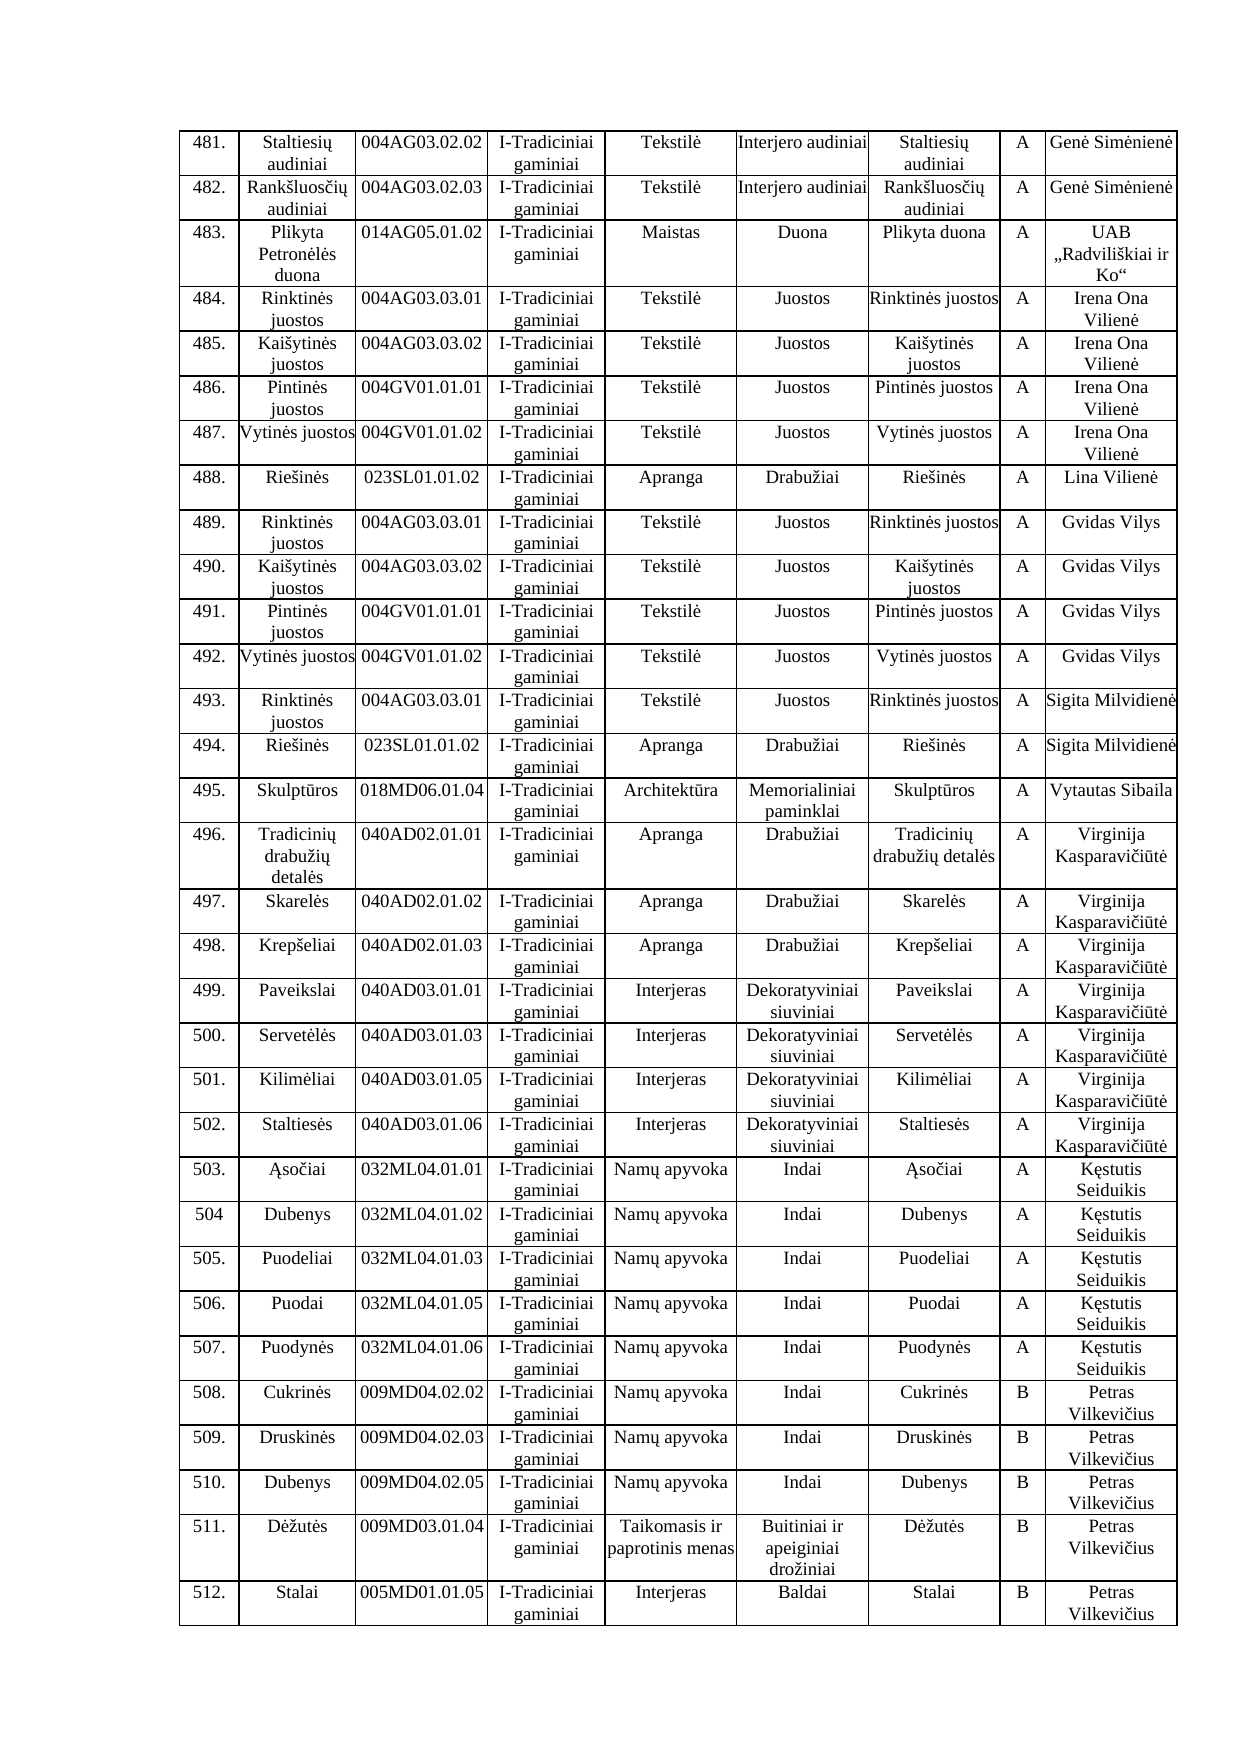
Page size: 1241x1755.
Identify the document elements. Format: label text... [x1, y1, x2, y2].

table_cell Memorialiniai paminklai [737, 779, 868, 822]
table_cell 512. [180, 1582, 238, 1624]
table_cell Servetėlės [869, 1024, 999, 1067]
table_cell 504 [180, 1202, 238, 1246]
table_cell Kilimėliai [869, 1068, 999, 1111]
table_cell Pintinės juostos [240, 377, 355, 419]
table_cell Namų apyvoka [606, 1471, 736, 1514]
table_cell 004AG03.03.02 [356, 555, 487, 598]
table_cell [1178, 1246, 1182, 1290]
table_cell 032ML04.01.05 [356, 1292, 487, 1335]
table_cell [1178, 1335, 1182, 1379]
table_cell Namų apyvoka [606, 1337, 736, 1379]
table_cell Dekoratyviniai siuviniai [737, 1024, 868, 1067]
table_cell Juostos [737, 689, 868, 732]
table_cell Tekstilė [606, 555, 736, 598]
table_cell Dėžutės [240, 1515, 355, 1580]
table_cell Kęstutis Seiduikis [1046, 1247, 1176, 1290]
table_cell [175, 375, 179, 419]
table_cell Dubenys [240, 1471, 355, 1514]
table_cell 004AG03.03.01 [356, 689, 487, 732]
table_cell Rinktinės juostos [869, 689, 999, 732]
table_cell I-Tradiciniai gaminiai [488, 823, 604, 888]
table_cell [1178, 175, 1182, 219]
table_cell Paveikslai [240, 979, 355, 1022]
table_cell 040AD03.01.06 [356, 1113, 487, 1156]
table_cell [1178, 1111, 1182, 1156]
table_cell Virginija Kasparavičiūtė [1046, 823, 1176, 888]
table_cell [175, 1514, 179, 1580]
table_cell 500. [180, 1024, 238, 1067]
table_cell A [1001, 511, 1045, 554]
table_cell 004GV01.01.01 [356, 600, 487, 643]
table_cell I-Tradiciniai gaminiai [488, 1158, 604, 1201]
table_cell Namų apyvoka [606, 1426, 736, 1469]
table_cell Kaišytinės juostos [240, 555, 355, 598]
table_cell Maistas [606, 221, 736, 286]
table_cell Druskinės [240, 1426, 355, 1469]
table_cell Interjero audiniai [737, 176, 868, 219]
table_cell A [1001, 779, 1045, 822]
table_cell Riešinės [869, 734, 999, 777]
table_cell [175, 1201, 179, 1246]
table_cell Rinktinės juostos [240, 511, 355, 554]
table_cell [175, 933, 179, 977]
table_cell I-Tradiciniai gaminiai [488, 734, 604, 777]
table_cell [175, 420, 179, 464]
table_cell 005MD01.01.05 [356, 1582, 487, 1624]
table_cell 497. [180, 890, 238, 933]
table_cell Genė Simėnienė [1046, 176, 1176, 219]
table_cell Kęstutis Seiduikis [1046, 1202, 1176, 1246]
table_cell I-Tradiciniai gaminiai [488, 779, 604, 822]
table_cell [1178, 822, 1182, 888]
table_cell Baldai [737, 1582, 868, 1624]
table_cell 009MD04.02.05 [356, 1471, 487, 1514]
table_cell [1178, 330, 1182, 375]
table_cell Juostos [737, 600, 868, 643]
table_cell I-Tradiciniai gaminiai [488, 132, 604, 174]
table_cell Vytinės juostos [869, 645, 999, 688]
table_cell Tekstilė [606, 377, 736, 419]
table_cell A [1001, 645, 1045, 688]
table_cell Petras Vilkevičius [1046, 1381, 1176, 1424]
table_cell A [1001, 1247, 1045, 1290]
table_cell Tekstilė [606, 132, 736, 174]
table_cell Taikomasis ir paprotinis menas [606, 1515, 736, 1580]
table_cell Interjeras [606, 979, 736, 1022]
table_cell B [1001, 1381, 1045, 1424]
table_cell [1178, 1067, 1182, 1111]
table_cell [1178, 420, 1182, 464]
table_cell Vytautas Sibaila [1046, 779, 1176, 822]
table_cell [1178, 1201, 1182, 1246]
table_cell Dubenys [240, 1202, 355, 1246]
table_cell Skarelės [869, 890, 999, 933]
table_cell I-Tradiciniai gaminiai [488, 1426, 604, 1469]
table_cell A [1001, 466, 1045, 509]
table_cell [1178, 1514, 1182, 1580]
table_cell Druskinės [869, 1426, 999, 1469]
table_cell I-Tradiciniai gaminiai [488, 934, 604, 977]
table_cell Tekstilė [606, 689, 736, 732]
table_cell Petras Vilkevičius [1046, 1471, 1176, 1514]
table_cell Namų apyvoka [606, 1247, 736, 1290]
table_cell Rinktinės juostos [869, 511, 999, 554]
table_cell [175, 219, 179, 286]
table_cell I-Tradiciniai gaminiai [488, 221, 604, 286]
table_cell Indai [737, 1381, 868, 1424]
table_cell Petras Vilkevičius [1046, 1515, 1176, 1580]
table_cell Dubenys [869, 1202, 999, 1246]
table_cell [175, 1111, 179, 1156]
table_cell [1178, 598, 1182, 643]
table_cell A [1001, 689, 1045, 732]
table_cell Indai [737, 1292, 868, 1335]
table_cell [175, 688, 179, 732]
table_cell Dekoratyviniai siuviniai [737, 979, 868, 1022]
table_cell Indai [737, 1202, 868, 1246]
table_cell 040AD03.01.01 [356, 979, 487, 1022]
table_cell Indai [737, 1426, 868, 1469]
table_cell Puodai [869, 1292, 999, 1335]
table_cell Juostos [737, 421, 868, 464]
table_cell Skulptūros [869, 779, 999, 822]
table_cell 486. [180, 377, 238, 419]
table_cell Vytinės juostos [869, 421, 999, 464]
table_cell [1178, 978, 1182, 1022]
table_cell I-Tradiciniai gaminiai [488, 511, 604, 554]
table_cell I-Tradiciniai gaminiai [488, 421, 604, 464]
table_cell I-Tradiciniai gaminiai [488, 645, 604, 688]
table_cell Namų apyvoka [606, 1381, 736, 1424]
table_cell Interjeras [606, 1113, 736, 1156]
table_cell Rinktinės juostos [869, 287, 999, 330]
table_cell Indai [737, 1158, 868, 1201]
table_cell Irena Ona Vilienė [1046, 332, 1176, 375]
table_cell Virginija Kasparavičiūtė [1046, 1068, 1176, 1111]
table_cell Dubenys [869, 1471, 999, 1514]
table_cell [175, 1290, 179, 1335]
table_cell A [1001, 421, 1045, 464]
table_cell [175, 643, 179, 688]
table_cell A [1001, 287, 1045, 330]
table_cell Indai [737, 1337, 868, 1379]
table_cell A [1001, 555, 1045, 598]
table_cell Gvidas Vilys [1046, 555, 1176, 598]
table_cell [1178, 933, 1182, 977]
table_cell Plikyta Petronėlės duona [240, 221, 355, 286]
table_cell [1178, 375, 1182, 419]
table_cell Paveikslai [869, 979, 999, 1022]
table_cell B [1001, 1582, 1045, 1624]
table_cell I-Tradiciniai gaminiai [488, 466, 604, 509]
table_cell Kaišytinės juostos [240, 332, 355, 375]
table_cell Pintinės juostos [869, 377, 999, 419]
table_cell 510. [180, 1471, 238, 1514]
table_cell B [1001, 1426, 1045, 1469]
table_cell Riešinės [240, 734, 355, 777]
table_cell Juostos [737, 332, 868, 375]
table_cell I-Tradiciniai gaminiai [488, 890, 604, 933]
table_cell B [1001, 1471, 1045, 1514]
table_cell A [1001, 1024, 1045, 1067]
table_cell A [1001, 600, 1045, 643]
table_cell 490. [180, 555, 238, 598]
table_cell Indai [737, 1471, 868, 1514]
table_cell 511. [180, 1515, 238, 1580]
table_cell B [1001, 1515, 1045, 1580]
table_cell 004AG03.03.01 [356, 511, 487, 554]
table_cell 492. [180, 645, 238, 688]
table_cell Puodeliai [869, 1247, 999, 1290]
table_cell Tekstilė [606, 511, 736, 554]
table_cell 004GV01.01.02 [356, 421, 487, 464]
table_cell I-Tradiciniai gaminiai [488, 377, 604, 419]
table_cell 481. [180, 132, 238, 174]
table_cell Rankšluosčių audiniai [869, 176, 999, 219]
table_cell 040AD03.01.05 [356, 1068, 487, 1111]
table_cell Pintinės juostos [869, 600, 999, 643]
table_cell 506. [180, 1292, 238, 1335]
table_cell Ąsočiai [869, 1158, 999, 1201]
table_cell A [1001, 890, 1045, 933]
table_cell A [1001, 1068, 1045, 1111]
table_cell 009MD03.01.04 [356, 1515, 487, 1580]
table_cell I-Tradiciniai gaminiai [488, 1202, 604, 1246]
table_cell Virginija Kasparavičiūtė [1046, 1024, 1176, 1067]
table_cell Puodynės [869, 1337, 999, 1379]
table_cell Gvidas Vilys [1046, 511, 1176, 554]
table_cell [1178, 1580, 1182, 1624]
table_cell [1178, 777, 1182, 822]
table_cell [175, 1067, 179, 1111]
table_cell [175, 1246, 179, 1290]
table_cell 009MD04.02.03 [356, 1426, 487, 1469]
table_cell [175, 777, 179, 822]
table_cell [1178, 219, 1182, 286]
table_cell Interjeras [606, 1068, 736, 1111]
table_cell 507. [180, 1337, 238, 1379]
table_cell Indai [737, 1247, 868, 1290]
table_cell [175, 1380, 179, 1424]
table_cell Genė Simėnienė [1046, 132, 1176, 174]
table_cell Virginija Kasparavičiūtė [1046, 934, 1176, 977]
table_cell Architektūra [606, 779, 736, 822]
table_cell 502. [180, 1113, 238, 1156]
table_cell Kęstutis Seiduikis [1046, 1158, 1176, 1201]
table_cell I-Tradiciniai gaminiai [488, 1024, 604, 1067]
table_cell Cukrinės [240, 1381, 355, 1424]
table_cell Irena Ona Vilienė [1046, 287, 1176, 330]
table_cell 488. [180, 466, 238, 509]
table_cell 004GV01.01.01 [356, 377, 487, 419]
table_cell Staltiesės [240, 1113, 355, 1156]
table_cell Apranga [606, 890, 736, 933]
table_cell Puodeliai [240, 1247, 355, 1290]
table_cell [1178, 509, 1182, 554]
table_cell Rinktinės juostos [240, 287, 355, 330]
table_cell 040AD02.01.03 [356, 934, 487, 977]
table_cell Kilimėliai [240, 1068, 355, 1111]
table_cell [175, 1335, 179, 1379]
table_cell 023SL01.01.02 [356, 734, 487, 777]
table_cell A [1001, 377, 1045, 419]
table_cell [1178, 643, 1182, 688]
table_cell 487. [180, 421, 238, 464]
table_cell I-Tradiciniai gaminiai [488, 1515, 604, 1580]
table_cell [175, 175, 179, 219]
table_cell 496. [180, 823, 238, 888]
table_cell [175, 509, 179, 554]
table_cell 495. [180, 779, 238, 822]
table_cell Kaišytinės juostos [869, 555, 999, 598]
table_cell Riešinės [240, 466, 355, 509]
table_cell Servetėlės [240, 1024, 355, 1067]
table_cell Interjeras [606, 1582, 736, 1624]
table_cell [1178, 1156, 1182, 1201]
table_cell I-Tradiciniai gaminiai [488, 1471, 604, 1514]
table_cell [1178, 888, 1182, 933]
table_cell [1178, 554, 1182, 598]
table_cell I-Tradiciniai gaminiai [488, 555, 604, 598]
table_cell Apranga [606, 823, 736, 888]
table_cell Apranga [606, 934, 736, 977]
table_cell [175, 733, 179, 777]
table_cell Juostos [737, 555, 868, 598]
table_cell [175, 598, 179, 643]
table_cell Tekstilė [606, 176, 736, 219]
table_cell A [1001, 1292, 1045, 1335]
table_cell I-Tradiciniai gaminiai [488, 979, 604, 1022]
table_cell Pintinės juostos [240, 600, 355, 643]
table_cell [175, 1580, 179, 1624]
table_cell Rankšluosčių audiniai [240, 176, 355, 219]
table_cell Vytinės juostos [240, 645, 355, 688]
table_cell 004AG03.02.03 [356, 176, 487, 219]
table_cell Tekstilė [606, 421, 736, 464]
table_cell I-Tradiciniai gaminiai [488, 1247, 604, 1290]
table_cell 032ML04.01.01 [356, 1158, 487, 1201]
table_cell Juostos [737, 511, 868, 554]
table_cell I-Tradiciniai gaminiai [488, 332, 604, 375]
table_cell 493. [180, 689, 238, 732]
table_cell Virginija Kasparavičiūtė [1046, 1113, 1176, 1156]
table_cell [1178, 688, 1182, 732]
table_cell Staltiesių audiniai [869, 132, 999, 174]
table_cell 501. [180, 1068, 238, 1111]
table_cell 482. [180, 176, 238, 219]
table_cell Skulptūros [240, 779, 355, 822]
table_cell A [1001, 979, 1045, 1022]
table_cell 489. [180, 511, 238, 554]
table_cell I-Tradiciniai gaminiai [488, 287, 604, 330]
table_cell Staltiesių audiniai [240, 132, 355, 174]
table_cell Kaišytinės juostos [869, 332, 999, 375]
table_cell Interjeras [606, 1024, 736, 1067]
table_cell [1178, 1290, 1182, 1335]
table_cell 508. [180, 1381, 238, 1424]
table_cell A [1001, 1158, 1045, 1201]
table_cell Gvidas Vilys [1046, 600, 1176, 643]
table_cell Sigita Milvidienė [1046, 734, 1176, 777]
table_cell I-Tradiciniai gaminiai [488, 176, 604, 219]
table_cell [175, 130, 179, 174]
table_cell Kęstutis Seiduikis [1046, 1337, 1176, 1379]
table_cell 503. [180, 1158, 238, 1201]
table_cell I-Tradiciniai gaminiai [488, 1292, 604, 1335]
table_cell [175, 330, 179, 375]
table_cell 040AD02.01.02 [356, 890, 487, 933]
table_cell 040AD02.01.01 [356, 823, 487, 888]
table_cell Virginija Kasparavičiūtė [1046, 890, 1176, 933]
table_cell Tekstilė [606, 645, 736, 688]
table_cell 491. [180, 600, 238, 643]
table_cell [1178, 1022, 1182, 1067]
table_cell Apranga [606, 466, 736, 509]
table_cell 509. [180, 1426, 238, 1469]
table_cell A [1001, 734, 1045, 777]
table_cell Puodai [240, 1292, 355, 1335]
table_cell Tekstilė [606, 287, 736, 330]
table_cell Tradicinių drabužių detalės [869, 823, 999, 888]
table_cell Buitiniai ir apeiginiai drožiniai [737, 1515, 868, 1580]
table_cell 004AG03.02.02 [356, 132, 487, 174]
table_cell 505. [180, 1247, 238, 1290]
table_cell [175, 1424, 179, 1469]
table_cell [175, 286, 179, 330]
table_cell 040AD03.01.03 [356, 1024, 487, 1067]
table_cell UAB „Radviliškiai ir Ko“ [1046, 221, 1176, 286]
table_cell I-Tradiciniai gaminiai [488, 1381, 604, 1424]
table_cell [175, 464, 179, 509]
table_cell Tekstilė [606, 600, 736, 643]
table_cell Stalai [240, 1582, 355, 1624]
table_cell A [1001, 332, 1045, 375]
table_cell Puodynės [240, 1337, 355, 1379]
table_cell [175, 1022, 179, 1067]
table_cell [175, 554, 179, 598]
table_cell Kęstutis Seiduikis [1046, 1292, 1176, 1335]
table_cell 032ML04.01.06 [356, 1337, 487, 1379]
table_cell I-Tradiciniai gaminiai [488, 1337, 604, 1379]
table_cell Irena Ona Vilienė [1046, 377, 1176, 419]
table_cell 004AG03.03.02 [356, 332, 487, 375]
table_cell Plikyta duona [869, 221, 999, 286]
table_cell A [1001, 823, 1045, 888]
table_cell A [1001, 1202, 1045, 1246]
table_cell [175, 1156, 179, 1201]
table_cell [1178, 464, 1182, 509]
table_cell 499. [180, 979, 238, 1022]
table_cell Namų apyvoka [606, 1158, 736, 1201]
table_cell Lina Vilienė [1046, 466, 1176, 509]
table_cell Dekoratyviniai siuviniai [737, 1113, 868, 1156]
table_cell Tekstilė [606, 332, 736, 375]
table_cell I-Tradiciniai gaminiai [488, 1582, 604, 1624]
table_cell [175, 888, 179, 933]
table_cell 494. [180, 734, 238, 777]
table_cell Krepšeliai [240, 934, 355, 977]
table_cell Rinktinės juostos [240, 689, 355, 732]
table_cell Gvidas Vilys [1046, 645, 1176, 688]
table_cell Juostos [737, 377, 868, 419]
table_cell Staltiesės [869, 1113, 999, 1156]
table_cell Juostos [737, 645, 868, 688]
table_cell Ąsočiai [240, 1158, 355, 1201]
table_cell [175, 822, 179, 888]
table_cell Riešinės [869, 466, 999, 509]
table_cell Vytinės juostos [240, 421, 355, 464]
table_cell 483. [180, 221, 238, 286]
table_cell Drabužiai [737, 890, 868, 933]
table_cell Stalai [869, 1582, 999, 1624]
table_cell Juostos [737, 287, 868, 330]
table_cell Drabužiai [737, 734, 868, 777]
table_cell [1178, 286, 1182, 330]
table_cell A [1001, 1337, 1045, 1379]
table_cell A [1001, 132, 1045, 174]
table_cell I-Tradiciniai gaminiai [488, 689, 604, 732]
table_cell Namų apyvoka [606, 1202, 736, 1246]
table_cell [1178, 1424, 1182, 1469]
table_cell Drabužiai [737, 934, 868, 977]
table_cell 004AG03.03.01 [356, 287, 487, 330]
table_cell Krepšeliai [869, 934, 999, 977]
table_cell Interjero audiniai [737, 132, 868, 174]
table_cell 032ML04.01.02 [356, 1202, 487, 1246]
table_cell A [1001, 176, 1045, 219]
table_cell 018MD06.01.04 [356, 779, 487, 822]
table_cell Drabužiai [737, 466, 868, 509]
table_cell Dekoratyviniai siuviniai [737, 1068, 868, 1111]
table_cell 485. [180, 332, 238, 375]
table_cell Dėžutės [869, 1515, 999, 1580]
table_cell A [1001, 934, 1045, 977]
table_cell 023SL01.01.02 [356, 466, 487, 509]
table_cell Skarelės [240, 890, 355, 933]
table_cell Duona [737, 221, 868, 286]
table_cell Namų apyvoka [606, 1292, 736, 1335]
table_cell 484. [180, 287, 238, 330]
table_cell Irena Ona Vilienė [1046, 421, 1176, 464]
table_cell Tradicinių drabužių detalės [240, 823, 355, 888]
table_cell Petras Vilkevičius [1046, 1582, 1176, 1624]
table_cell [175, 978, 179, 1022]
table_cell A [1001, 1113, 1045, 1156]
table_cell [1178, 130, 1182, 174]
table_cell Apranga [606, 734, 736, 777]
table_cell Petras Vilkevičius [1046, 1426, 1176, 1469]
table_cell A [1001, 221, 1045, 286]
table_cell I-Tradiciniai gaminiai [488, 1113, 604, 1156]
table_cell 032ML04.01.03 [356, 1247, 487, 1290]
table_cell [1178, 1380, 1182, 1424]
table_cell 004GV01.01.02 [356, 645, 487, 688]
table_cell Drabužiai [737, 823, 868, 888]
table_cell I-Tradiciniai gaminiai [488, 600, 604, 643]
table_cell [1178, 1469, 1182, 1514]
table_cell 014AG05.01.02 [356, 221, 487, 286]
table_cell [1178, 733, 1182, 777]
table_cell 009MD04.02.02 [356, 1381, 487, 1424]
table_cell [175, 1469, 179, 1514]
table_cell Virginija Kasparavičiūtė [1046, 979, 1176, 1022]
table_cell I-Tradiciniai gaminiai [488, 1068, 604, 1111]
table_cell Sigita Milvidienė [1046, 689, 1176, 732]
table_cell Cukrinės [869, 1381, 999, 1424]
table_cell 498. [180, 934, 238, 977]
